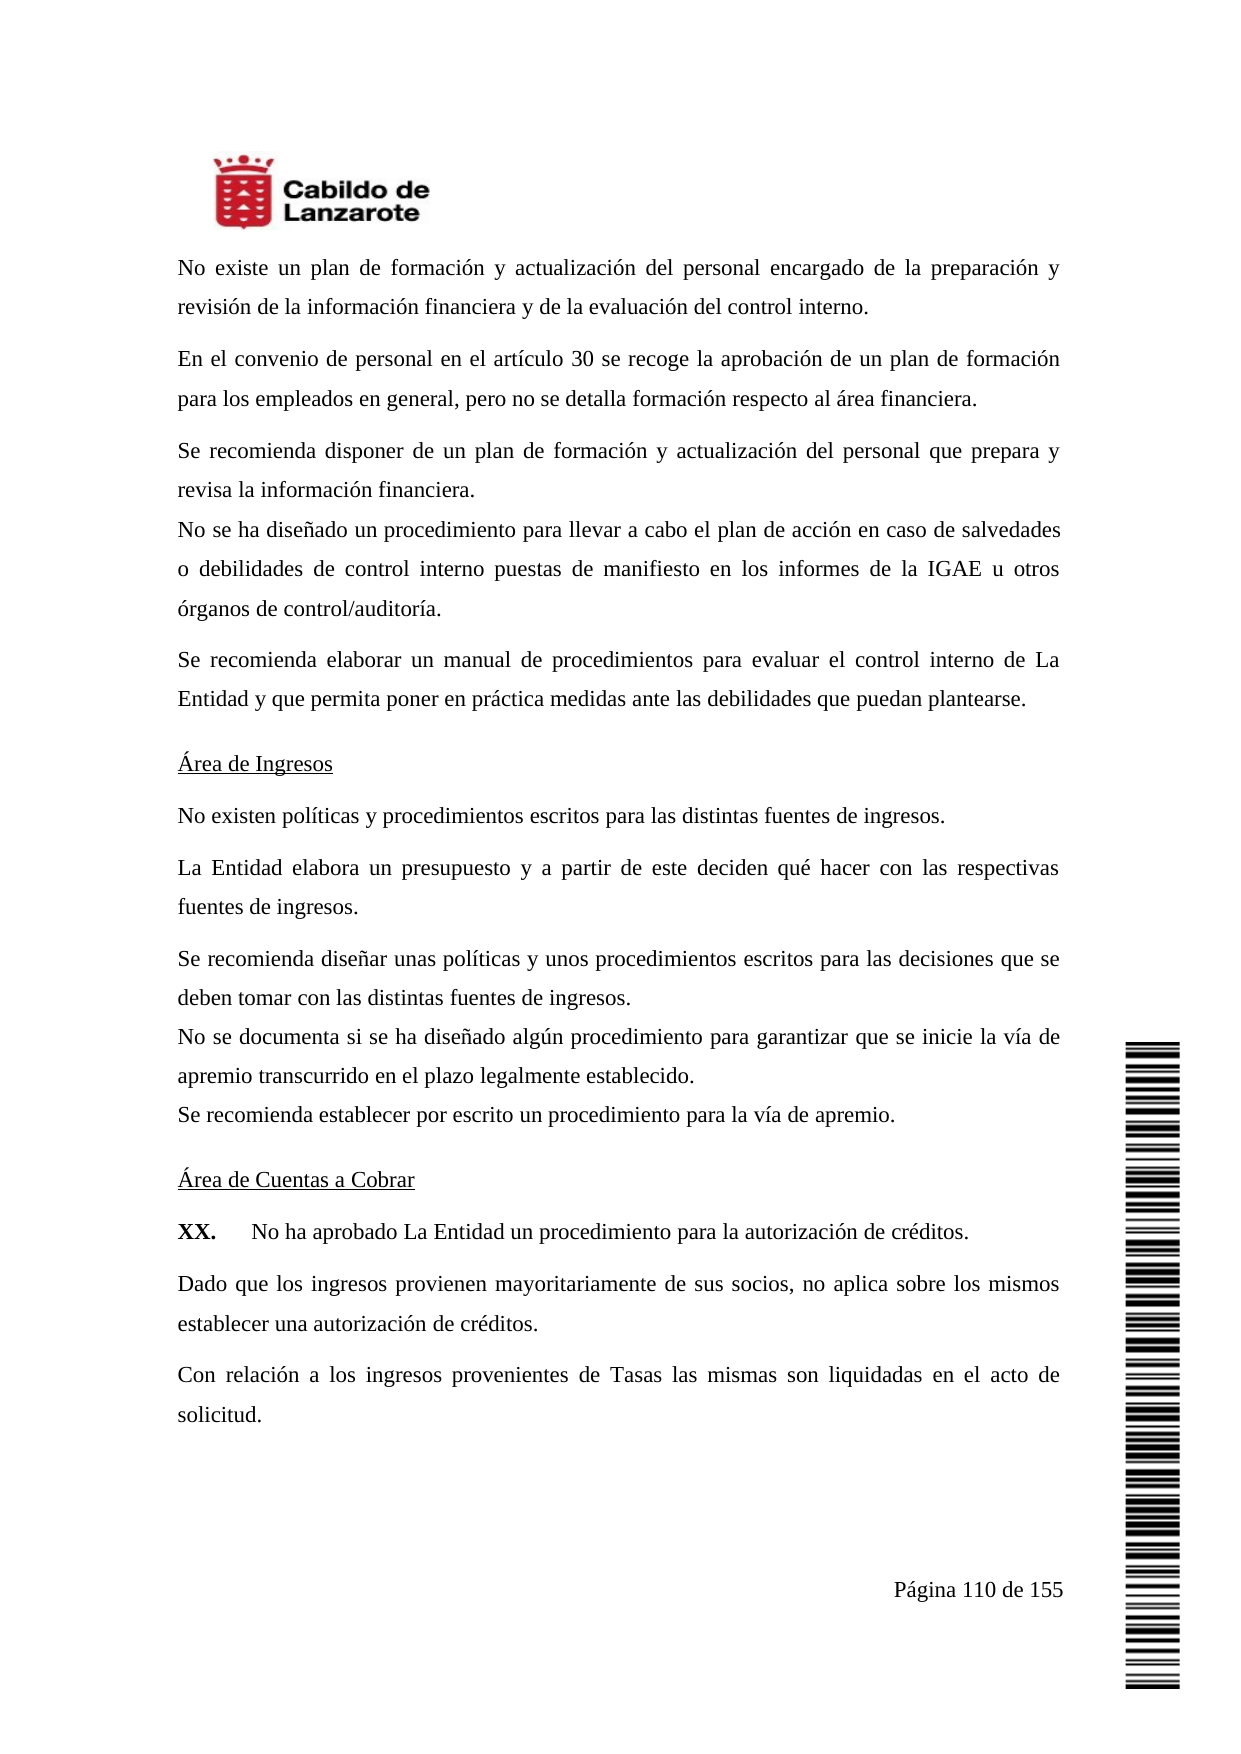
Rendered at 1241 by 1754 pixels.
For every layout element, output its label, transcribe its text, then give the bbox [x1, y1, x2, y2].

text La Entidad elabora un presupuesto y a partir de este deciden qué hacer con las respectivas fuentes de ingresos. [177, 854, 1064, 919]
text Área de Cuentas a Cobrar [177, 1166, 1125, 1192]
text No se documenta si se ha diseñado algún procedimiento para garantizar que se inicie la vía de apremio transcurrido en el plazo legalmente establecido. [177, 1023, 1064, 1088]
text En el convenio de personal en el artículo 30 se recoge la aprobación de un plan de formación para los empleados en general, pero no se detalla formación respecto al área financiera. [177, 345, 1062, 411]
picture [1125, 1042, 1180, 1689]
text Dado que los ingresos provienen mayoritariamente de sus socios, no aplica sobre los mismos establecer una autorización de créditos. [177, 1270, 1064, 1336]
text Se recomienda establecer por escrito un procedimiento para la vía de apremio. [177, 1101, 1125, 1128]
text No existe un plan de formación y actualización del personal encargado de la preparación y revisión de la información financiera y de la evaluación del control interno. [177, 254, 1062, 320]
text Área de Ingresos [177, 750, 1190, 776]
text Se recomienda elaborar un manual de procedimientos para evaluar el control interno de La Entidad y que permita poner en práctica medidas ante las debilidades que puedan plantearse. [177, 646, 1061, 712]
text Se recomienda disponer de un plan de formación y actualización del personal que prepara y revisa la información financiera. [177, 437, 1062, 502]
text Página 110 de 155 [37, 1576, 1063, 1602]
list No ha aprobado La Entidad un procedimiento para la autorización de créditos. [177, 1218, 1125, 1244]
text Se recomienda diseñar unas políticas y unos procedimientos escritos para las decisiones que se deben tomar con las distintas fuentes de ingresos. [177, 945, 1064, 1010]
text No existen políticas y procedimientos escritos para las distintas fuentes de ingresos. [177, 802, 1190, 828]
picture [212, 151, 431, 230]
text No se ha diseñado un procedimiento para llevar a cabo el plan de acción en caso de salvedades o debilidades de control interno puestas de manifiesto en los informes de la IGAE u otros órganos de control/auditoría. [177, 516, 1061, 621]
text Con relación a los ingresos provenientes de Tasas las mismas son liquidadas en el acto de solicitud. [177, 1361, 1064, 1427]
